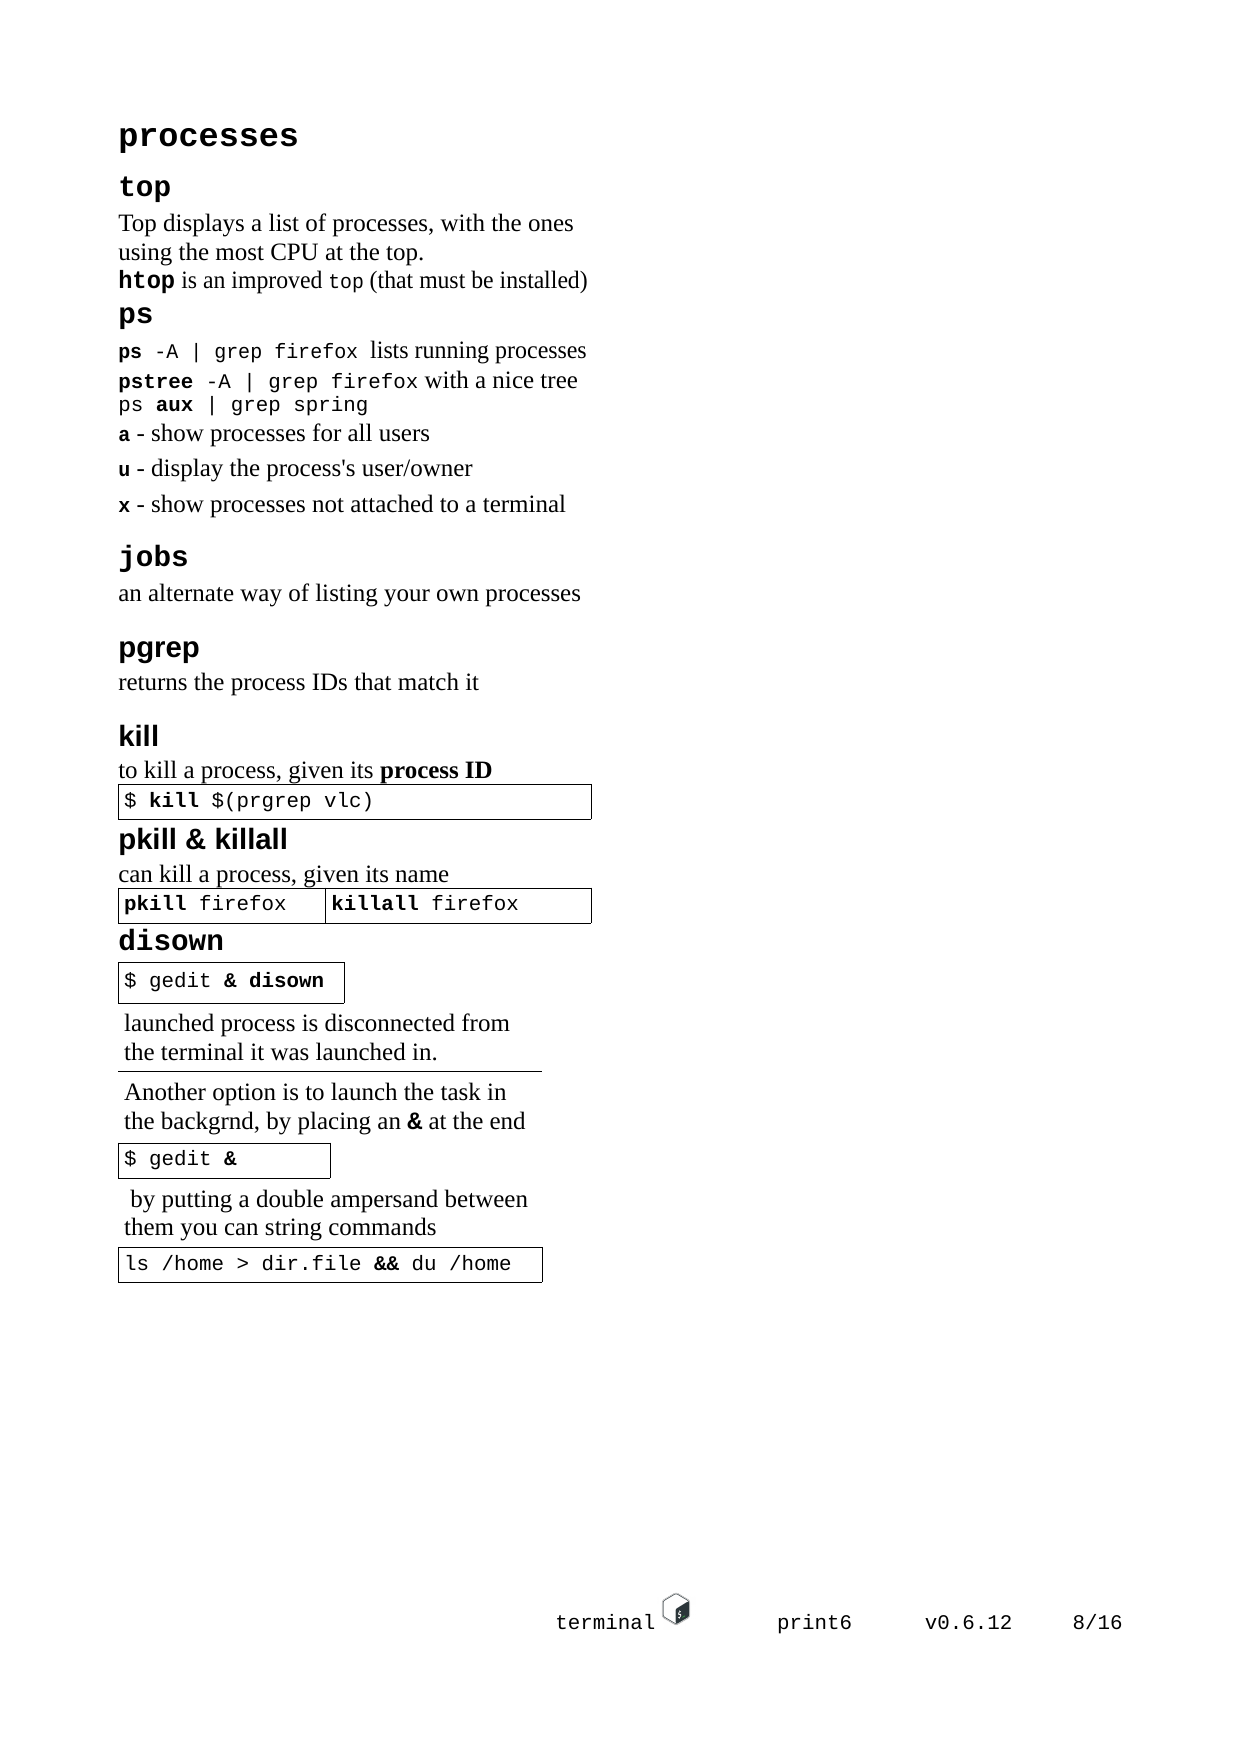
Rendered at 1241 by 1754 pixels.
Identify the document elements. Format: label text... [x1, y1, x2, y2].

table_header [345, 962, 542, 1002]
subtitle pgrep [118, 630, 591, 664]
table_cell [331, 1143, 542, 1178]
table_header pkill firefox [119, 889, 325, 923]
table_cell launched process is disconnected from the terminal it was launched in. [118, 1003, 542, 1071]
text htop is an improved top (that must be installed) [118, 265, 591, 296]
table_cell by putting a double ampersand between them you can string commands [118, 1178, 542, 1247]
text an alternate way of listing your own processes [118, 578, 591, 607]
subtitle pkill & killall [118, 822, 591, 856]
text pstree -A | grep firefox with a nice tree [118, 365, 591, 394]
text Top displays a list of processes, with the ones using the most CPU at the top. [118, 208, 591, 265]
text to kill a process, given its process ID [118, 755, 591, 784]
text ps aux | grep spring [118, 394, 591, 418]
table_header $ kill $(prgrep vlc) [119, 785, 591, 819]
subtitle kill [118, 718, 591, 752]
subtitle ps [118, 299, 591, 332]
subtitle processes [118, 118, 591, 156]
table_cell $ gedit & [119, 1144, 330, 1178]
table_header $ gedit & disown [119, 963, 344, 1002]
subtitle top [118, 172, 591, 205]
text returns the process IDs that match it [118, 667, 591, 695]
subtitle jobs [118, 542, 591, 575]
table_cell Another option is to launch the task in the backgrnd, by placing an & at the end [118, 1072, 542, 1143]
text ps -A | grep firefox lists running processes [118, 335, 591, 365]
text a - show processes for all users u - display the process's user/owner x - show processes not attached to a terminal [118, 418, 591, 518]
text can kill a process, given its name [118, 859, 591, 888]
table_header killall firefox [326, 889, 591, 923]
subtitle disown [118, 926, 591, 959]
table_cell ls /home > dir.file && du /home [119, 1248, 542, 1282]
picture [655, 1588, 697, 1630]
